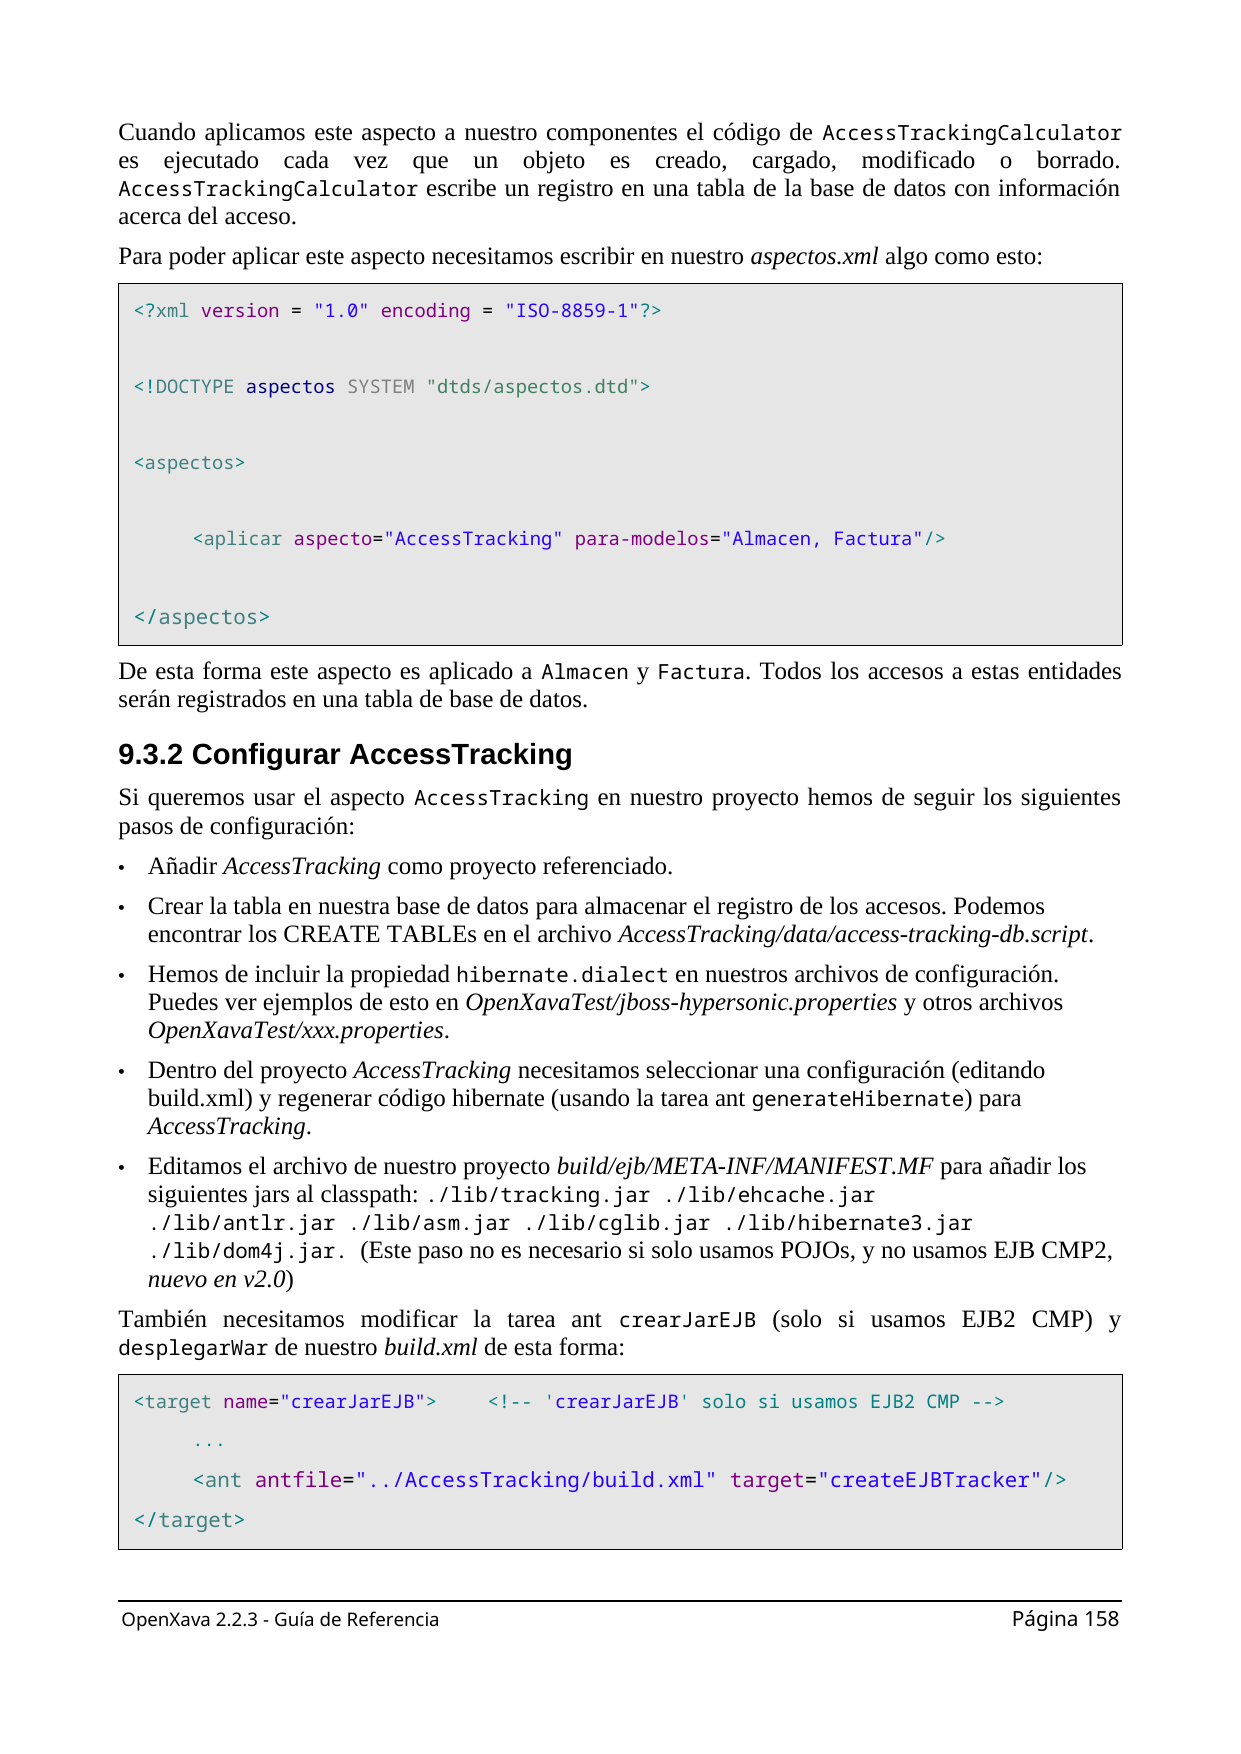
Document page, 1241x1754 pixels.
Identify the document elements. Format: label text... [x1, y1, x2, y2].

text <target name="crearJarEJB"> <!-- 'crearJarEJB' solo si usamos EJB2 CMP --> [119, 1375, 1122, 1412]
list Dentro del proyecto AccessTracking necesitamos seleccionar una configuración (editando build.xml) y regenerar código hibernate (usando la tarea ant generateHibernate) para AccessTracking. [118, 1056, 1122, 1140]
text <!DOCTYPE aspectos SYSTEM "dtds/aspectos.dtd"> [119, 359, 1122, 397]
list Añadir AccessTracking como proyecto referenciado. [118, 852, 1122, 880]
text ... [119, 1412, 1122, 1450]
subtitle Configurar AccessTracking [118, 738, 1122, 771]
text </aspectos> [119, 587, 1122, 645]
text <?xml version = "1.0" encoding = "ISO-8859-1"?> [119, 284, 1122, 321]
text <aplicar aspecto="AccessTracking" para-modelos="Almacen, Factura"/> [119, 511, 1122, 549]
list Hemos de incluir la propiedad hibernate.dialect en nuestros archivos de configuración. Puedes ver ejemplos de esto en OpenXavaTest/jboss-hypersonic.properties y otros archivos OpenXavaTest/xxx.properties. [118, 960, 1122, 1044]
text También necesitamos modificar la tarea ant crearJarEJB (solo si usamos EJB2 CMP) y desplegarWar de nuestro build.xml de esta forma: [118, 1305, 1122, 1361]
text <aspectos> [119, 435, 1122, 473]
text Para poder aplicar este aspecto necesitamos escribir en nuestro aspectos.xml algo como esto: [118, 242, 1122, 270]
list Editamos el archivo de nuestro proyecto build/ejb/META-INF/MANIFEST.MF para añadir los siguientes jars al classpath: ./lib/tracking.jar ./lib/ehcache.jar ./lib/antlr.jar ./lib/asm.jar ./lib/cglib.jar ./lib/hibernate3.jar ./lib/dom4j.jar. (Este paso no es necesario si solo usamos POJOs, y no usamos EJB CMP2, nuevo en v2.0) [118, 1152, 1122, 1292]
text Si queremos usar el aspecto AccessTracking en nuestro proyecto hemos de seguir los siguientes pasos de configuración: [118, 783, 1122, 839]
text De esta forma este aspecto es aplicado a Almacen y Factura. Todos los accesos a estas entidades serán registrados en una tabla de base de datos. [118, 657, 1122, 713]
text </target> [119, 1491, 1122, 1549]
text <ant antfile="../AccessTracking/build.xml" target="createEJBTracker"/> [119, 1450, 1122, 1491]
text Cuando aplicamos este aspecto a nuestro componentes el código de AccessTrackingCalculator es ejecutado cada vez que un objeto es creado, cargado, modificado o borrado. AccessTrackingCalculator escribe un registro en una tabla de la base de datos con información acerca del acceso. [118, 118, 1122, 230]
list Crear la tabla en nuestra base de datos para almacenar el registro de los accesos. Podemos encontrar los CREATE TABLEs en el archivo AccessTracking/data/access-tracking-db.script. [118, 892, 1122, 948]
